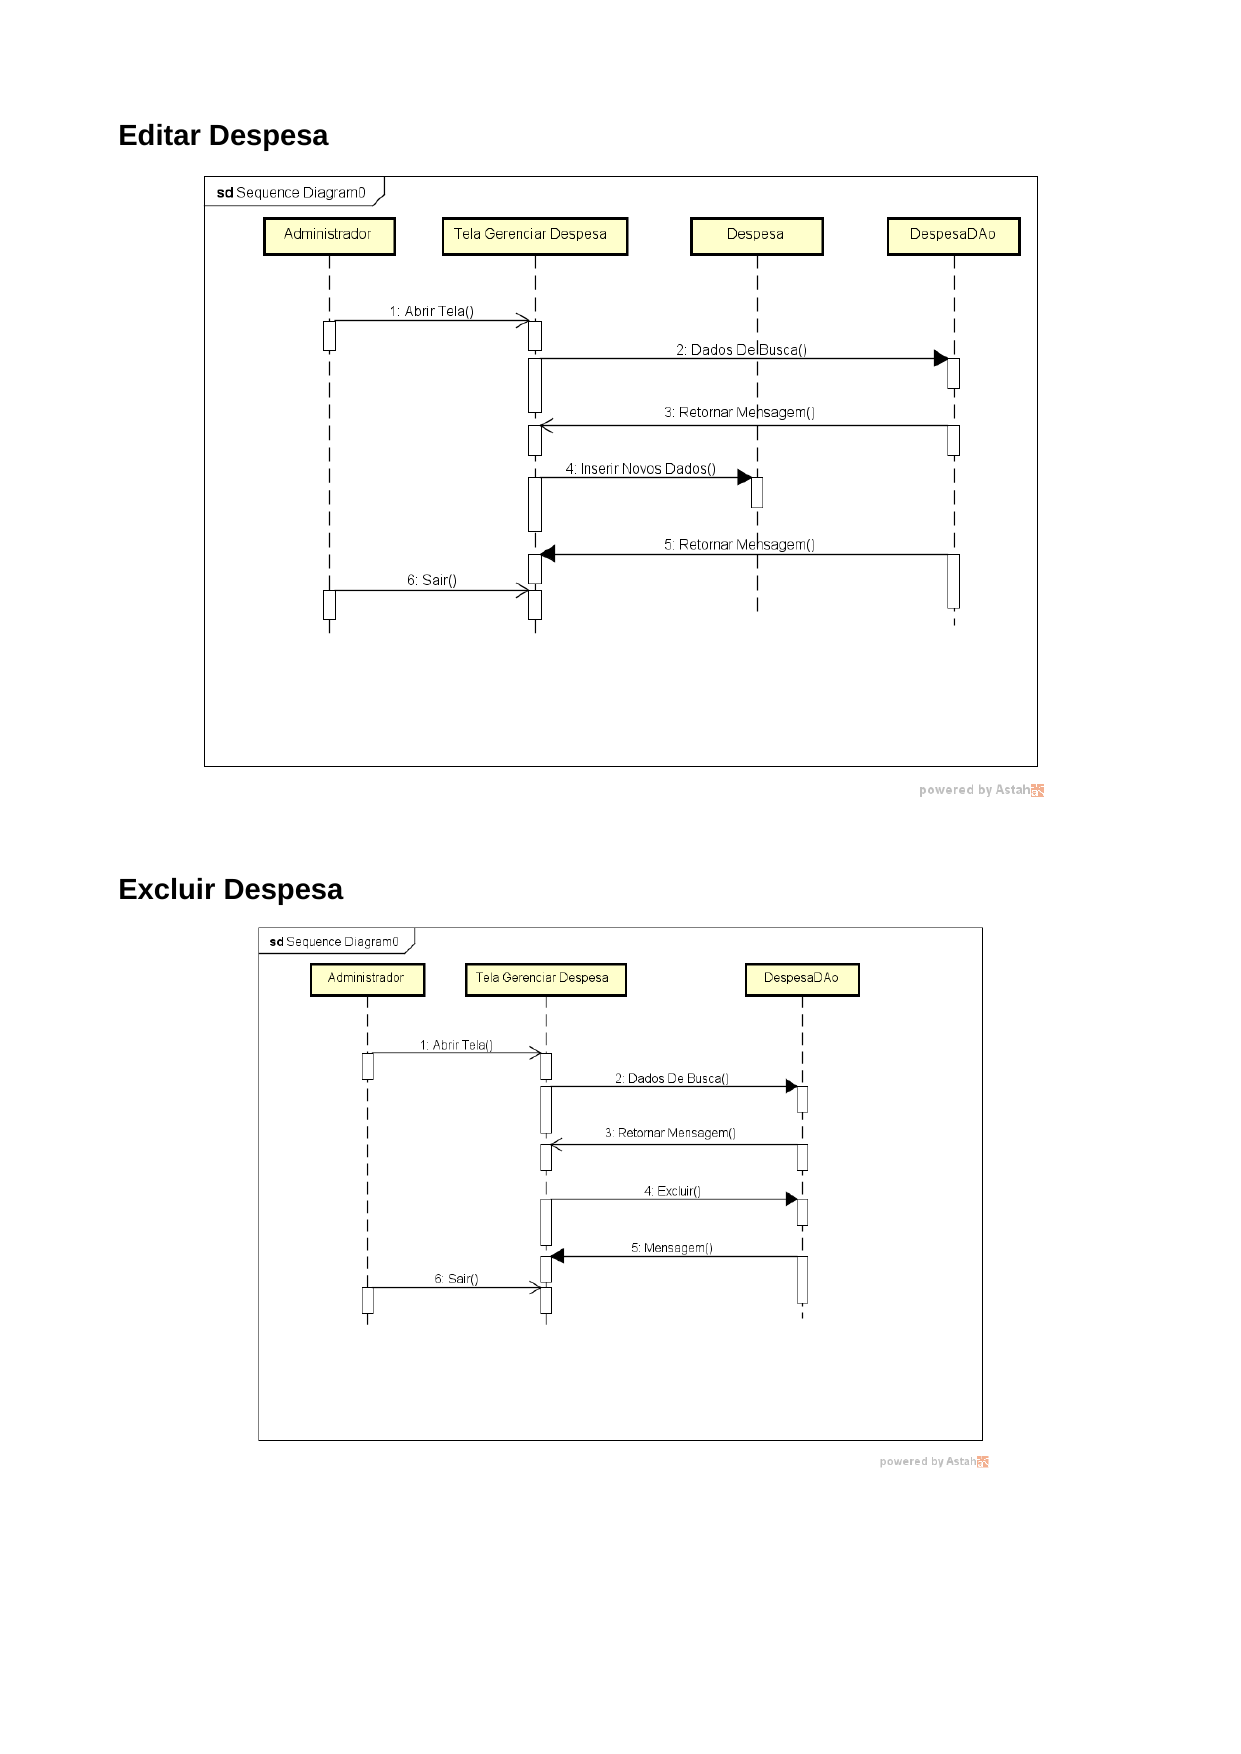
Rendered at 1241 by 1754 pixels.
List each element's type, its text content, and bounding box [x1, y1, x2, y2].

picture [248, 917, 992, 1471]
picture [192, 164, 1048, 801]
subtitle Editar Despesa [118, 118, 1122, 152]
subtitle Excluir Despesa [118, 872, 1122, 905]
